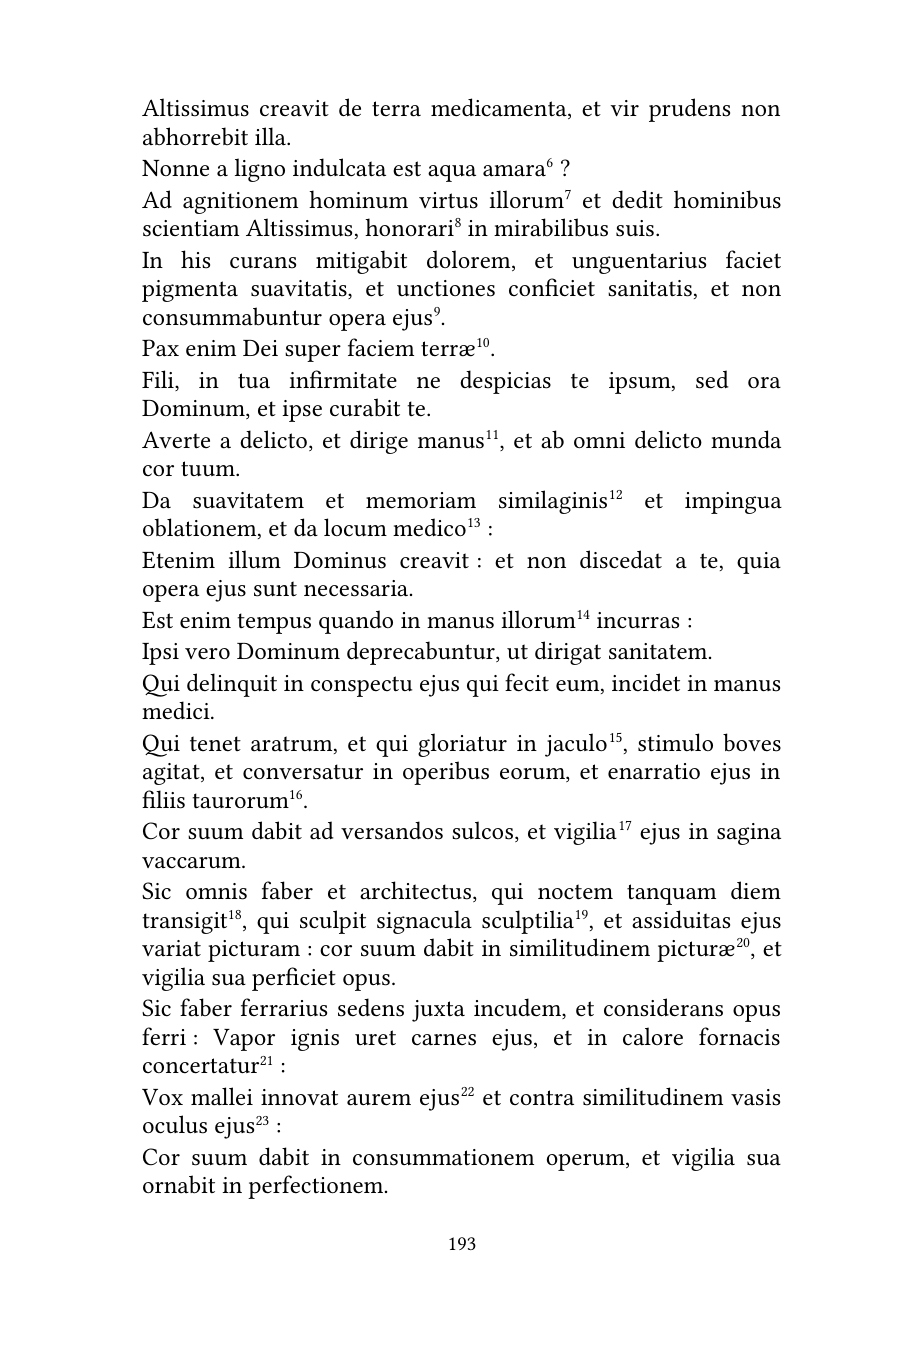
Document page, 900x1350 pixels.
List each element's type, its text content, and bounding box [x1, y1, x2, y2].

text Averte a delicto, et dirige manus11, et ab omni delicto munda cor tuum. [142, 426, 782, 483]
text Sic omnis faber et architectus, qui noctem tanquam diem transigit18, qui sculpit signacula sculptilia19, et assiduitas ejus variat picturam : cor suum dabit in similitudinem picturæ20, et vigilia sua perficiet opus. [142, 877, 782, 992]
text Qui delinquit in conspectu ejus qui fecit eum, incidet in manus medici. [142, 669, 782, 726]
text Etenim illum Dominus creavit : et non discedat a te, quia opera ejus sunt necessaria. [142, 546, 782, 603]
text Fili, in tua infirmitate ne despicias te ipsum, sed ora Dominum, et ipse curabit te. [142, 366, 782, 423]
text Da suavitatem et memoriam similaginis12 et impingua oblationem, et da locum medico13 : [142, 486, 782, 543]
text Pax enim Dei super faciem terræ10. [142, 334, 782, 363]
text Nonne a ligno indulcata est aqua amara6 ? [142, 154, 782, 183]
text Cor suum dabit ad versandos sulcos, et vigilia17 ejus in sagina vaccarum. [142, 817, 782, 874]
text Ad agnitionem hominum virtus illorum7 et dedit hominibus scientiam Altissimus, honorari8 in mirabilibus suis. [142, 186, 782, 243]
text Qui tenet aratrum, et qui gloriatur in jaculo15, stimulo boves agitat, et conversatur in operibus eorum, et enarratio ejus in filiis taurorum16. [142, 729, 782, 814]
text Sic faber ferrarius sedens juxta incudem, et considerans opus ferri : Vapor ignis uret carnes ejus, et in calore fornacis concertatur21 : [142, 994, 782, 1080]
text Cor suum dabit in consummationem operum, et vigilia sua ornabit in perfectionem. [142, 1143, 782, 1200]
text In his curans mitigabit dolorem, et unguentarius faciet pigmenta suavitatis, et unctiones conficiet sanitatis, et non consummabuntur opera ejus9. [142, 246, 782, 332]
text Ipsi vero Dominum deprecabuntur, ut dirigat sanitatem. [142, 637, 782, 666]
text Est enim tempus quando in manus illorum14 incurras : [142, 606, 782, 634]
text Altissimus creavit de terra medicamenta, et vir prudens non abhorrebit illa. [142, 94, 782, 152]
text Vox mallei innovat aurem ejus22 et contra similitudinem vasis oculus ejus23 : [142, 1083, 782, 1140]
